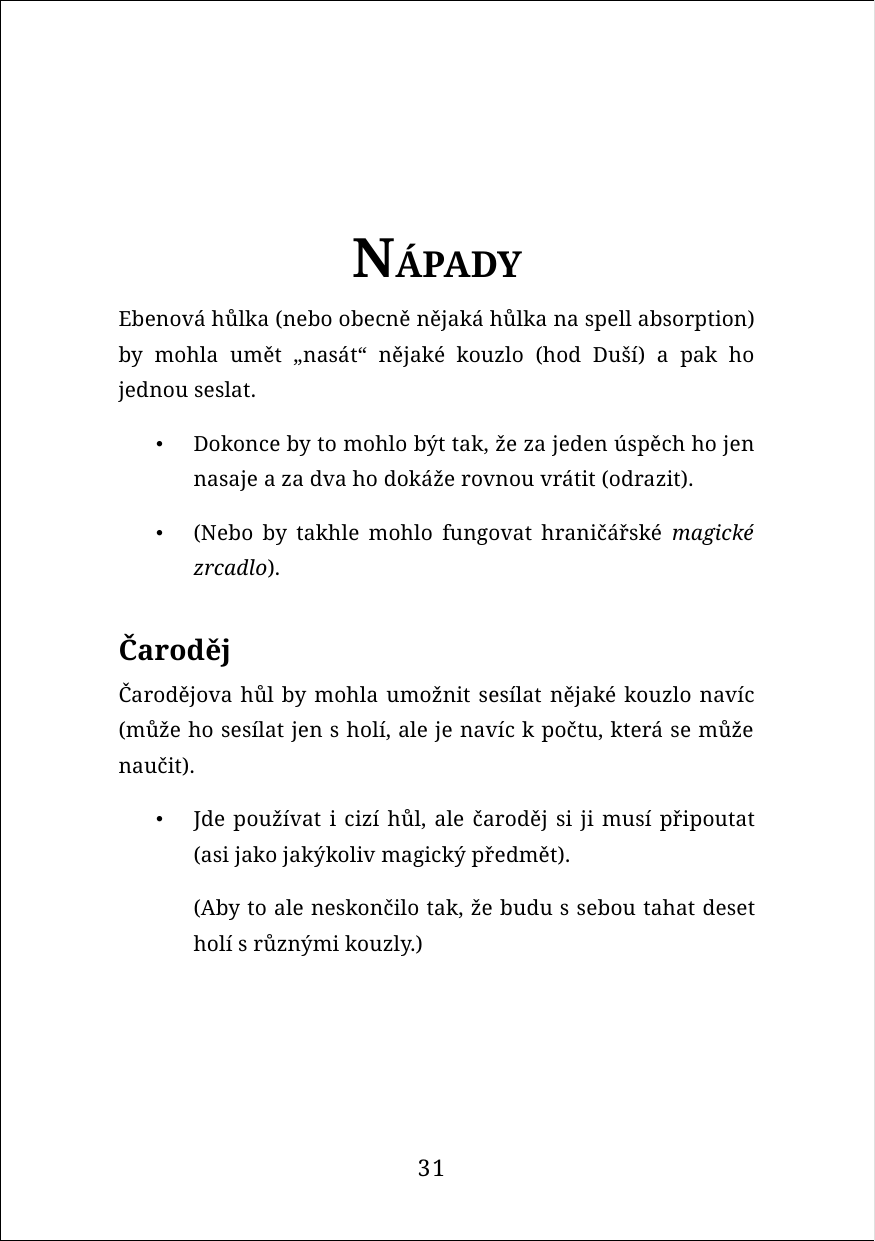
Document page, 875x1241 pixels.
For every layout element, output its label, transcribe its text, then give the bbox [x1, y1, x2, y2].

subtitle Nápady [118, 219, 756, 293]
text Ebenová hůlka (nebo obecně nějaká hůlka na spell absorption) by mohla umět „nasát“ nějaké kouzlo (hod Duší) a pak ho jednou seslat. [118, 304, 756, 404]
list (Nebo by takhle mohlo fungovat hraničářské magické zrcadlo). [156, 518, 756, 582]
text Čarodějova hůl by mohla umožnit sesílat nějaké kouzlo navíc (může ho sesílat jen s holí, ale je navíc k počtu, která se může naučit). [118, 680, 756, 779]
list Jde používat i cizí hůl, ale čaroděj si ji musí připoutat (asi jako jakýkoliv magický předmět). [156, 804, 756, 868]
list Dokonce by to mohlo být tak, že za jeden úspěch ho jen nasaje a za dva ho dokáže rovnou vrátit (odrazit). [156, 429, 756, 493]
subtitle Čaroděj [118, 630, 756, 668]
list (Aby to ale neskončilo tak, že budu s sebou tahat deset holí s různými kouzly.) [156, 893, 756, 957]
